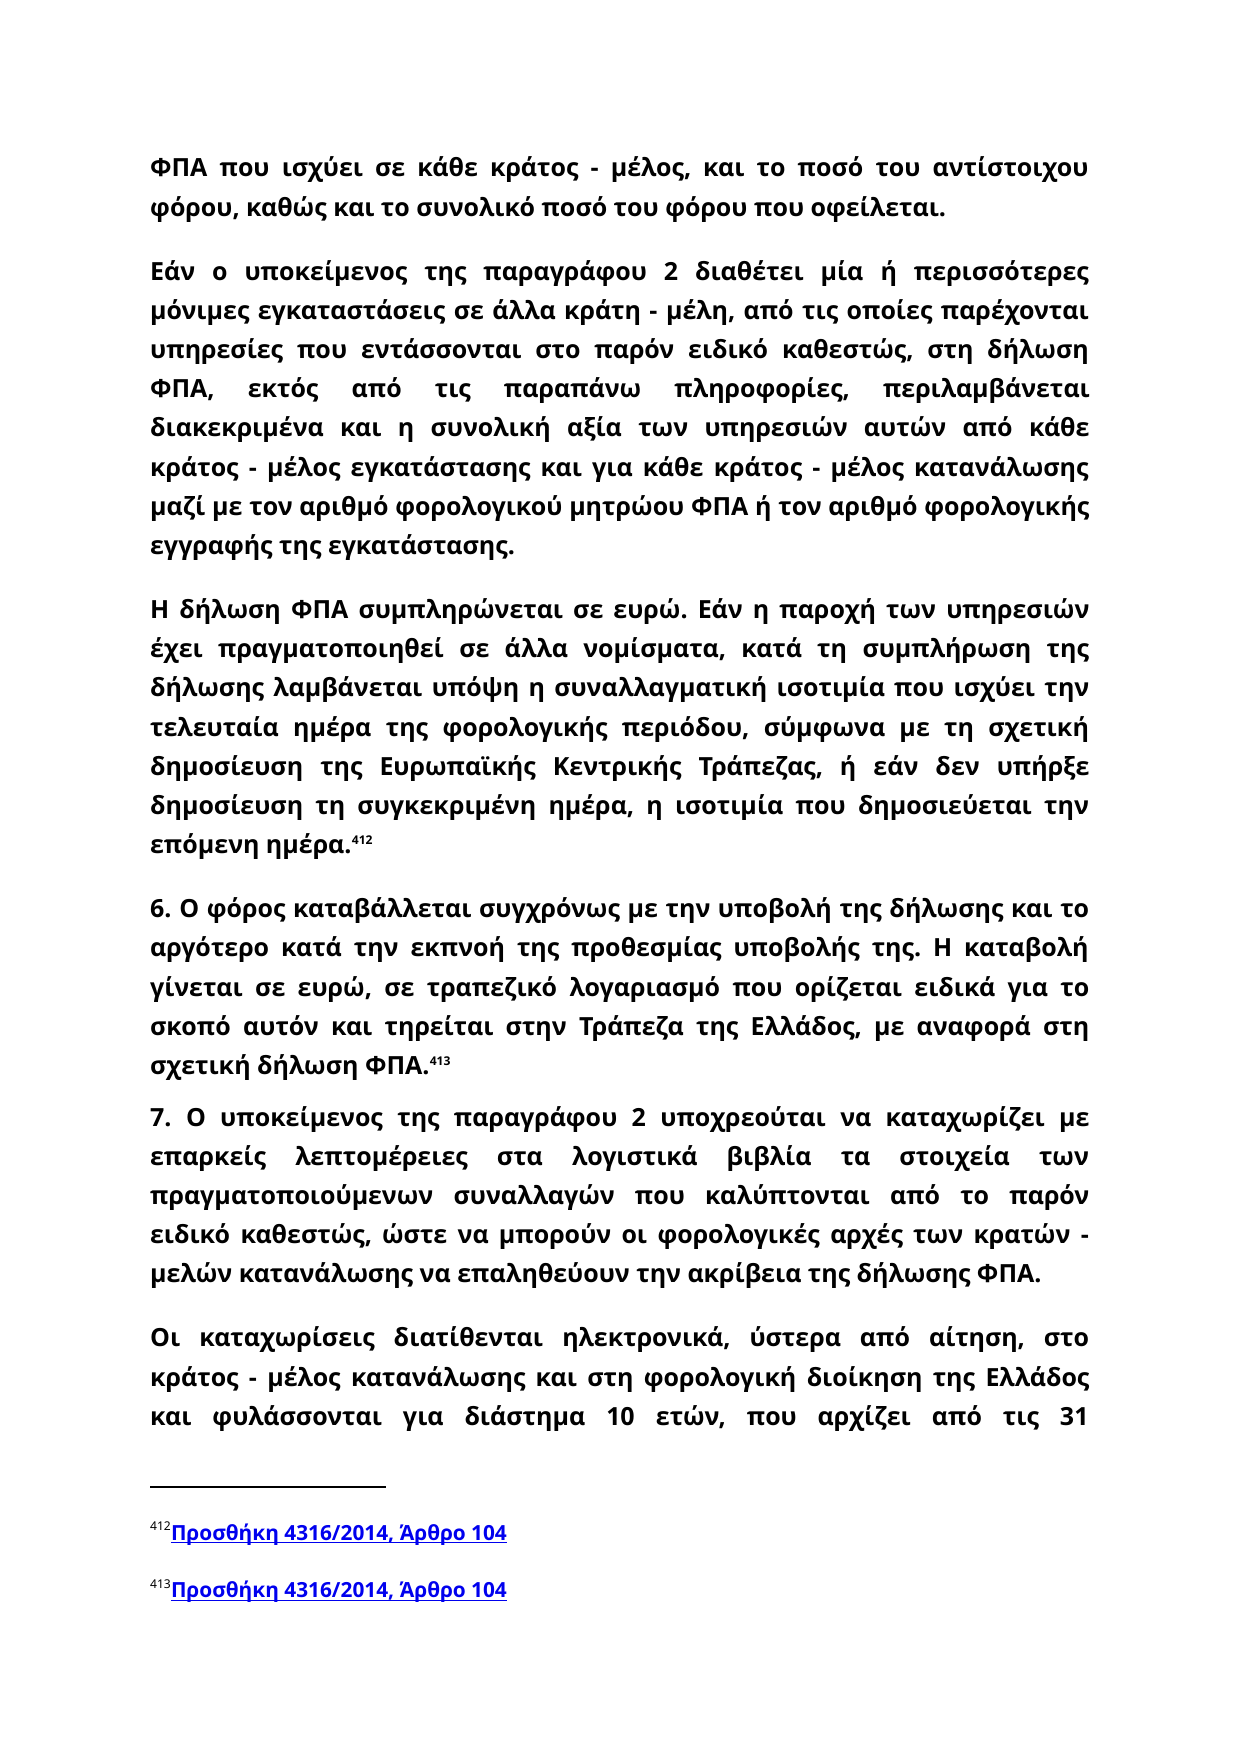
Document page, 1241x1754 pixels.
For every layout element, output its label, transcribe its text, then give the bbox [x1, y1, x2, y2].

text 7. Ο υποκείμενος της παραγράφου 2 υποχρεούται να καταχωρίζει με επαρκείς λεπτομέρειες στα λογιστικά βιβλία τα στοιχεία των πραγματοποιούμενων συναλλαγών που καλύπτονται από το παρόν ειδικό καθεστώς, ώστε να μπορούν οι φορολογικές αρχές των κρατών - μελών κατανάλωσης να επαληθεύουν την ακρίβεια της δήλωσης ΦΠΑ. [150, 1099, 1090, 1290]
text Η δήλωση ΦΠΑ συμπληρώνεται σε ευρώ. Εάν η παροχή των υπηρεσιών έχει πραγματοποιηθεί σε άλλα νομίσματα, κατά τη συμπλήρωση της δήλωσης λαμβάνεται υπόψη η συναλλαγματική ισοτιμία που ισχύει την τελευταία ημέρα της φορολογικής περιόδου, σύμφωνα με τη σχετική δημοσίευση της Ευρωπαϊκής Κεντρικής Τράπεζας, ή εάν δεν υπήρξε δημοσίευση τη συγκεκριμένη ημέρα, η ισοτιμία που δημοσιεύεται την επόμενη ημέρα. [150, 592, 1090, 861]
text Εάν ο υποκείμενος της παραγράφου 2 διαθέτει μία ή περισσότερες μόνιμες εγκαταστάσεις σε άλλα κράτη - μέλη, από τις οποίες παρέχονται υπηρεσίες που εντάσσονται στο παρόν ειδικό καθεστώς, στη δήλωση ΦΠΑ, εκτός από τις παραπάνω πληροφορίες, περιλαμβάνεται διακεκριμένα και η συνολική αξία των υπηρεσιών αυτών από κάθε κράτος - μέλος εγκατάστασης και για κάθε κράτος - μέλος κατανάλωσης μαζί με τον αριθμό φορολογικού μητρώου ΦΠΑ ή τον αριθμό φορολογικής εγγραφής της εγκατάστασης. [150, 253, 1090, 562]
text 6. Ο φόρος καταβάλλεται συγχρόνως με την υποβολή της δήλωσης και το αργότερο κατά την εκπνοή της προθεσμίας υποβολής της. Η καταβολή γίνεται σε ευρώ, σε τραπεζικό λογαριασμό που ορίζεται ειδικά για το σκοπό αυτόν και τηρείται στην Τράπεζα της Ελλάδος, με αναφορά στη σχετική δήλωση ΦΠΑ. [150, 891, 1090, 1082]
text Προσθήκη 4316/2014, Άρθρο 104 [150, 1518, 1090, 1546]
text Οι καταχωρίσεις διατίθενται ηλεκτρονικά, ύστερα από αίτηση, στο κράτος - μέλος κατανάλωσης και στη φορολογική διοίκηση της Ελλάδος και φυλάσσονται για διάστημα 10 ετών, που αρχίζει από τις 31 [150, 1320, 1090, 1432]
text Προσθήκη 4316/2014, Άρθρο 104 [150, 1576, 1090, 1604]
text ΦΠΑ που ισχύει σε κάθε κράτος - μέλος, και το ποσό του αντίστοιχου φόρου, καθώς και το συνολικό ποσό του φόρου που οφείλεται. [150, 150, 1090, 223]
